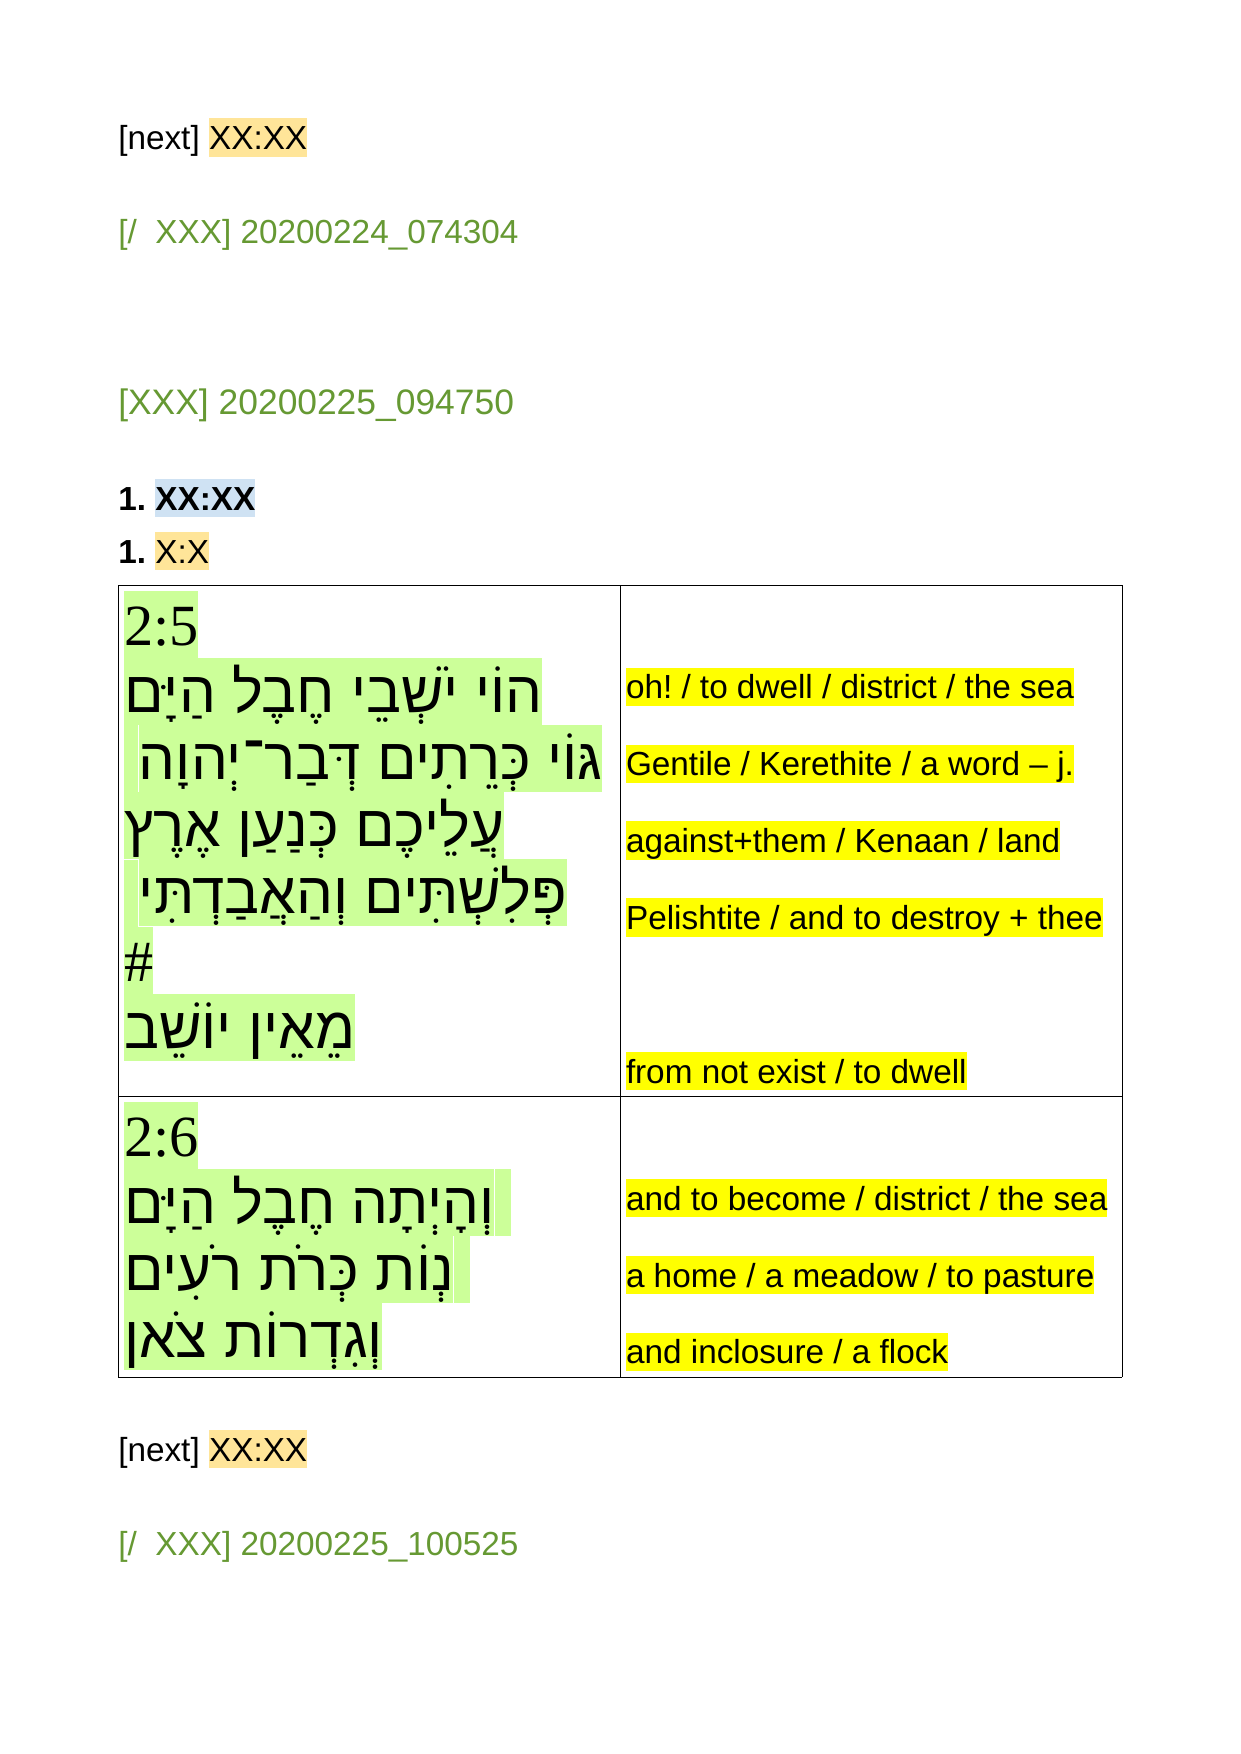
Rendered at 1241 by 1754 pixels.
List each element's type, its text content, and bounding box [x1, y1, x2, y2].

table_header 2:5 הוֹי יֹשְׁבֵי חֶבֶל הַיָּם גּוֹי כְּרֵתִים דְּבַר־יְהוָה עֲלֵיכֶם כְּנַעַן אֶרֶץ פְּלִשְׁתִּים וְהַאֲבַדְתִּי # מֵאֵין יוֹשֵׁב [119, 586, 620, 1096]
text 1. X:X [118, 532, 1122, 570]
table_cell 2:6 וְהָיְתָה חֶבֶל הַיָּם נְוֹת כְּרֹת רֹעִים וְגִדְרוֹת צֹאן [119, 1097, 620, 1377]
text [/ XXX] 20200224_074304 [118, 212, 1122, 251]
table_cell and to become / district / the sea a home / a meadow / to pasture and inclosure / a flock [621, 1097, 1122, 1377]
table_header oh! / to dwell / district / the sea Gentile / Kerethite / a word – j. against+them / Kenaan / land Pelishtite / and to destroy + thee from not exist / to dwell [621, 586, 1122, 1096]
text [next] XX:XX [118, 1430, 1122, 1468]
text [/ XXX] 20200225_100525 [118, 1524, 1122, 1563]
text 1. XX:XX [118, 479, 1122, 517]
text [next] XX:XX [118, 118, 1122, 157]
text [XXX] 20200225_094750 [118, 381, 1122, 422]
